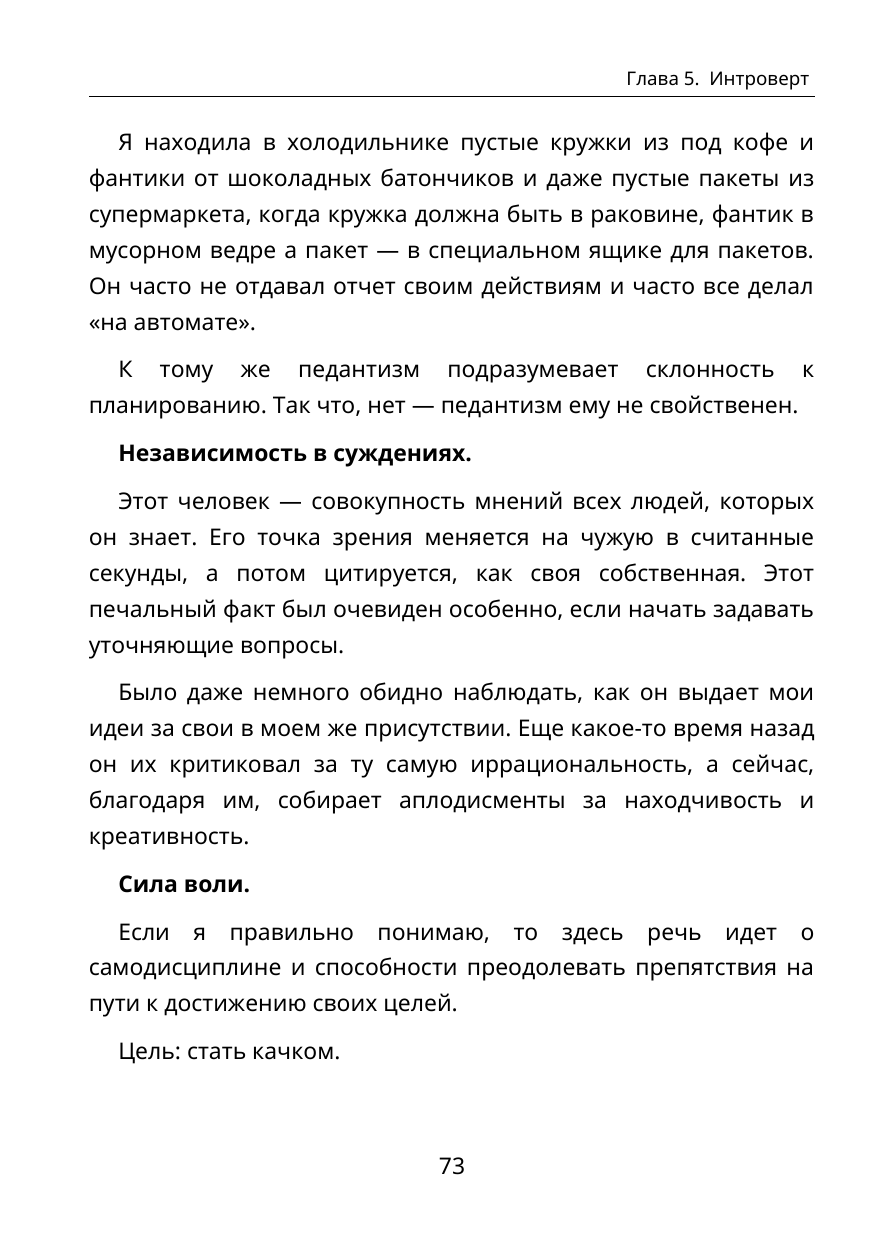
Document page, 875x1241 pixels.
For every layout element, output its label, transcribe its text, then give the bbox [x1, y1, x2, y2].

text К тому же педантизм подразумевает склонность к планированию. Так что, нет — педантизм ему не свойственен. [88, 353, 815, 421]
text Цель: стать качком. [88, 1035, 815, 1066]
text Я находила в холодильнике пустые кружки из под кофе и фантики от шоколадных батончиков и даже пустые пакеты из супермаркета, когда кружка должна быть в раковине, фантик в мусорном ведре а пакет — в специальном ящике для пакетов. Он часто не отдавал отчет своим действиям и часто все делал «на автомате». [88, 126, 815, 337]
text Этот человек — совокупность мнений всех людей, которых он знает. Его точка зрения меняется на чужую в считанные секунды, а потом цитируется, как своя собственная. Этот печальный факт был очевиден особенно, если начать задавать уточняющие вопросы. [88, 485, 815, 660]
text Было даже немного обидно наблюдать, как он выдает мои идеи за свои в моем же присутствии. Еще какое-то время назад он их критиковал за ту самую иррациональность, а сейчас, благодаря им, собирает аплодисменты за находчивость и креативность. [88, 676, 815, 851]
text Если я правильно понимаю, то здесь речь идет о самодисциплине и способности преодолевать препятствия на пути к достижению своих целей. [88, 915, 815, 1018]
text Независимость в суждениях. [88, 437, 815, 468]
text Сила воли. [88, 868, 815, 899]
